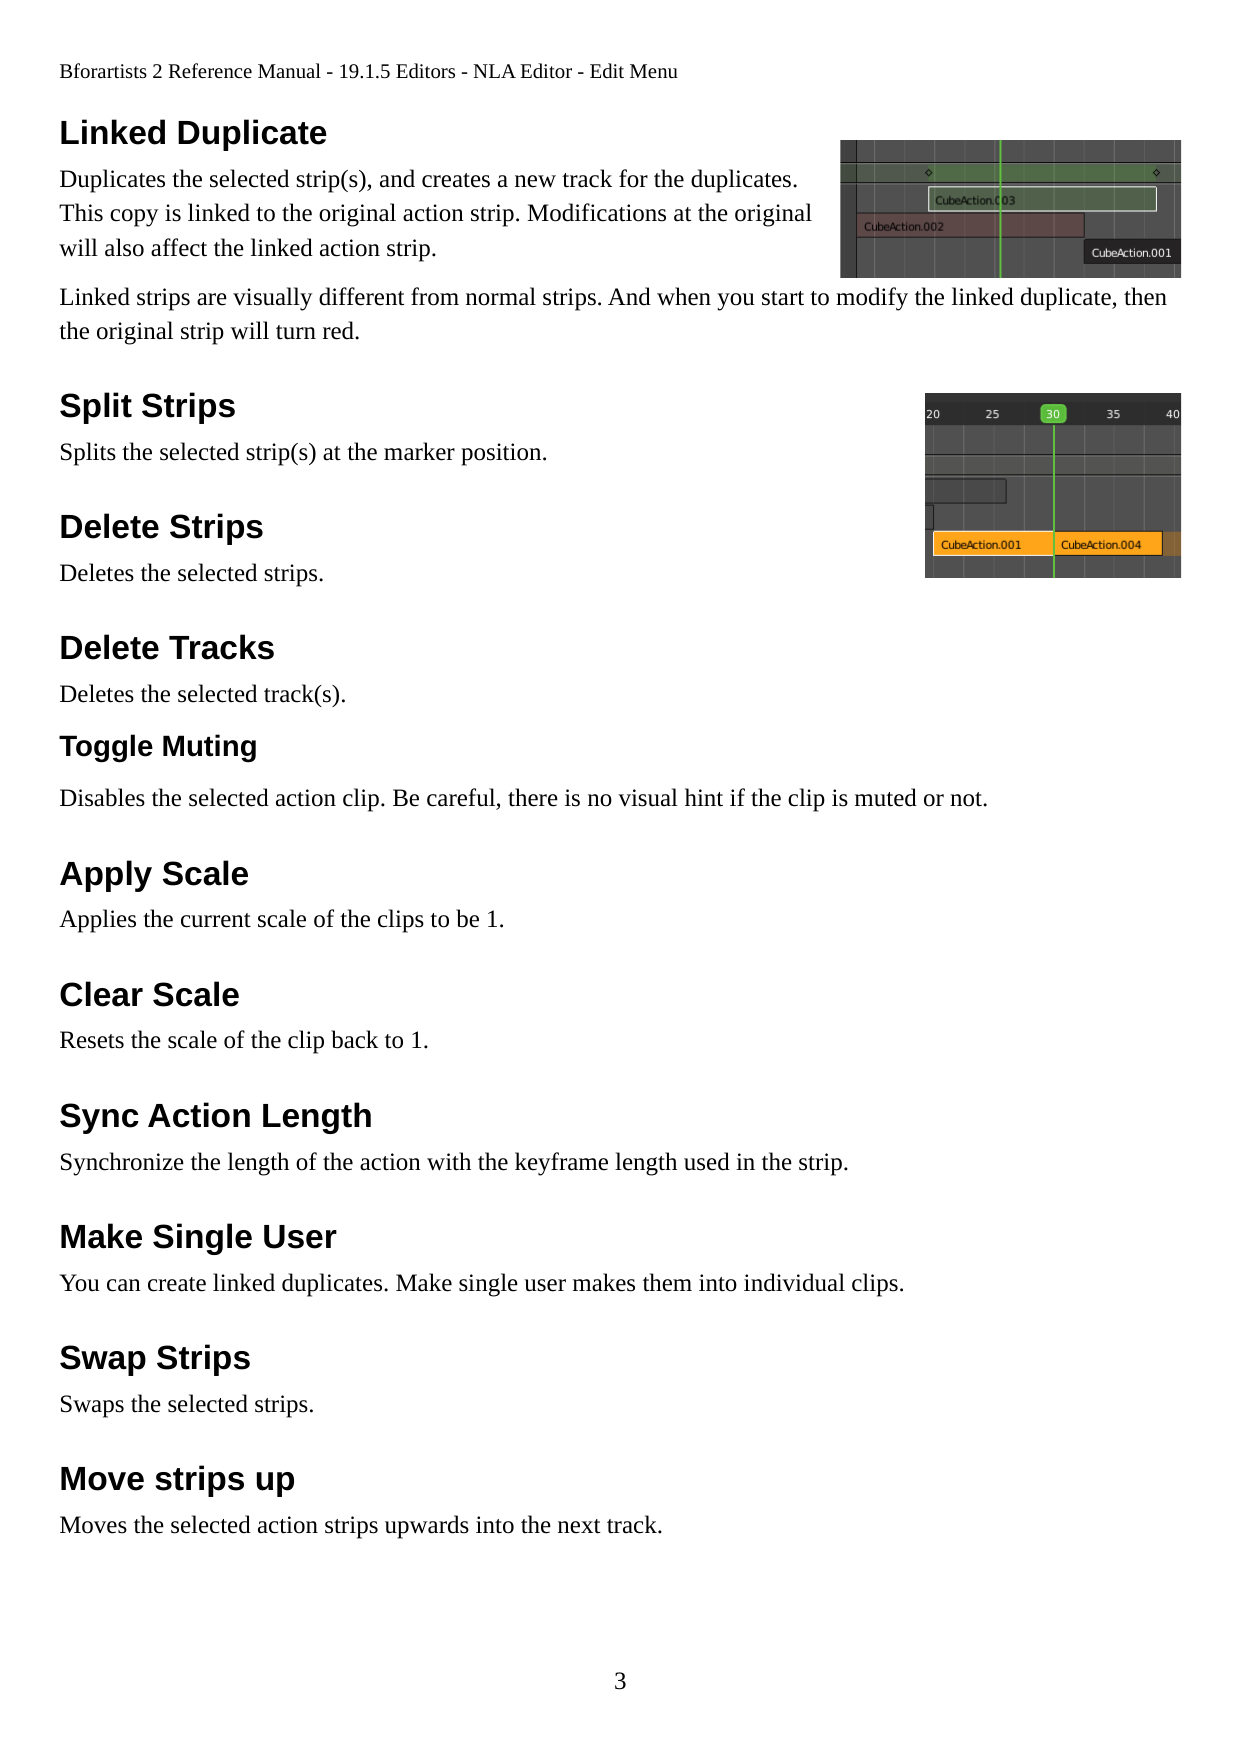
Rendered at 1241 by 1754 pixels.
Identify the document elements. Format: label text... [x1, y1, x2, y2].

subtitle Apply Scale [59, 853, 1181, 892]
text Swaps the selected strips. [59, 1389, 1181, 1417]
subtitle Move strips up [59, 1458, 1181, 1497]
text Deletes the selected track(s). [59, 679, 1181, 708]
text Disables the selected action clip. Be careful, there is no visual hint if the clip is muted or not. [59, 783, 1181, 812]
text Toggle Muting [59, 728, 1181, 762]
text You can create linked duplicates. Make single user makes them into individual clips. [59, 1268, 1181, 1296]
subtitle Split Strips [59, 386, 1181, 425]
text Moves the selected action strips upwards into the next track. [59, 1510, 1181, 1538]
subtitle Swap Strips [59, 1337, 1181, 1376]
subtitle Clear Scale [59, 974, 1181, 1013]
subtitle Linked Duplicate [59, 113, 1181, 151]
picture [925, 393, 1182, 578]
picture [840, 140, 1182, 278]
subtitle Delete Strips [59, 507, 925, 546]
text Duplicates the selected strip(s), and creates a new track for the duplicates. This copy is linked to the original action strip. Modifications at the original will also affect the linked action strip. [59, 164, 840, 261]
text Applies the current scale of the clips to be 1. [59, 904, 1181, 933]
subtitle Make Single User [59, 1216, 1181, 1255]
text Synchronize the length of the action with the keyframe length used in the strip. [59, 1147, 1181, 1175]
subtitle Delete Tracks [59, 628, 1181, 667]
text Deletes the selected strips. [59, 558, 1181, 587]
text Resets the scale of the clip back to 1. [59, 1026, 1181, 1054]
text Splits the selected strip(s) at the marker position. [59, 437, 925, 466]
text Linked strips are visually different from normal strips. And when you start to modify the linked duplicate, then the original strip will turn red. [59, 282, 1181, 345]
subtitle Sync Action Length [59, 1095, 1181, 1134]
